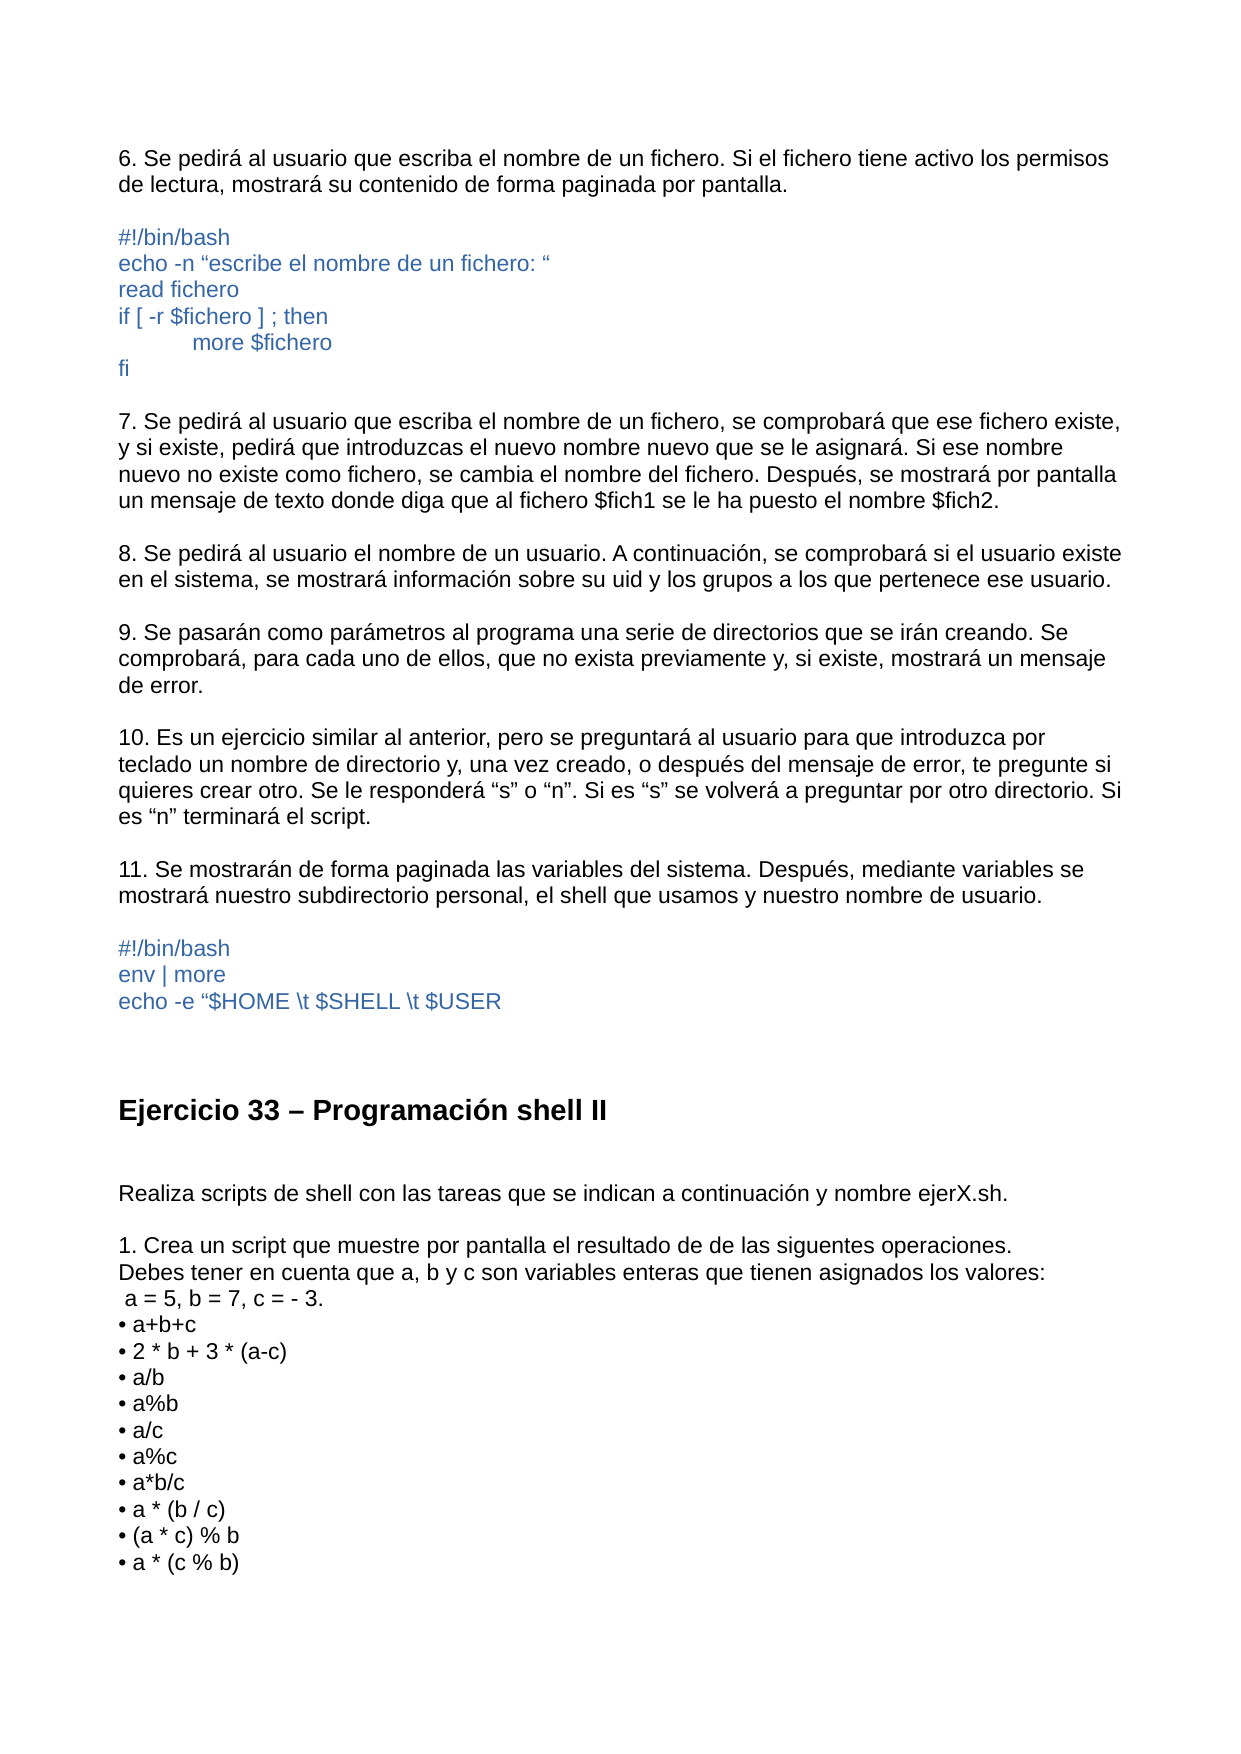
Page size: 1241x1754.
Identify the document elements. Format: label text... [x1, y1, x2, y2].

text 1. Crea un script que muestre por pantalla el resultado de de las siguentes operaciones. [118, 1232, 1122, 1258]
text • a/c [118, 1417, 1122, 1443]
text more $fichero [118, 329, 1122, 355]
text • a+b+c [118, 1311, 1122, 1338]
text 6. Se pedirá al usuario que escriba el nombre de un fichero. Si el fichero tiene activo los permisos de lectura, mostrará su contenido de forma paginada por pantalla. [118, 144, 1122, 197]
text • a%b [118, 1390, 1122, 1417]
text 7. Se pedirá al usuario que escriba el nombre de un fichero, se comprobará que ese fichero existe, y si existe, pedirá que introduzcas el nuevo nombre nuevo que se le asignará. Si ese nombre nuevo no existe como fichero, se cambia el nombre del fichero. Después, se mostrará por pantalla un mensaje de texto donde diga que al fichero $fich1 se le ha puesto el nombre $fich2. [118, 408, 1122, 513]
text • 2 * b + 3 * (a-c) [118, 1338, 1122, 1364]
text 11. Se mostrarán de forma paginada las variables del sistema. Después, mediante variables se mostrará nuestro subdirectorio personal, el shell que usamos y nuestro nombre de usuario. [118, 856, 1122, 909]
text Ejercicio 33 – Programación shell II [118, 1093, 1122, 1127]
text Debes tener en cuenta que a, b y c son variables enteras que tienen asignados los valores: [118, 1258, 1122, 1285]
text • (a * c) % b [118, 1522, 1122, 1548]
text 10. Es un ejercicio similar al anterior, pero se preguntará al usuario para que introduzca por teclado un nombre de directorio y, una vez creado, o después del mensaje de error, te pregunte si quieres crear otro. Se le responderá “s” o “n”. Si es “s” se volverá a preguntar por otro directorio. Si es “n” terminará el script. [118, 724, 1122, 830]
text 8. Se pedirá al usuario el nombre de un usuario. A continuación, se comprobará si el usuario existe en el sistema, se mostrará información sobre su uid y los grupos a los que pertenece ese usuario. [118, 540, 1122, 592]
text • a * (b / c) [118, 1496, 1122, 1522]
text env | more [118, 961, 1122, 988]
text #!/bin/bash [118, 935, 1122, 961]
text Realiza scripts de shell con las tareas que se indican a continuación y nombre ejerX.sh. [118, 1179, 1122, 1206]
text a = 5, b = 7, c = - 3. [118, 1285, 1122, 1311]
text • a%c [118, 1443, 1122, 1469]
text if [ -r $fichero ] ; then [118, 303, 1122, 329]
text 9. Se pasarán como parámetros al programa una serie de directorios que se irán creando. Se comprobará, para cada uno de ellos, que no exista previamente y, si existe, mostrará un mensaje de error. [118, 619, 1122, 698]
text • a*b/c [118, 1469, 1122, 1496]
text • a/b [118, 1364, 1122, 1390]
text • a * (c % b) [118, 1548, 1122, 1575]
text echo -e “$HOME \t $SHELL \t $USER [118, 988, 1122, 1014]
text #!/bin/bash [118, 223, 1122, 250]
text echo -n “escribe el nombre de un fichero: “ [118, 250, 1122, 276]
text read fichero [118, 276, 1122, 303]
text fi [118, 355, 1122, 382]
